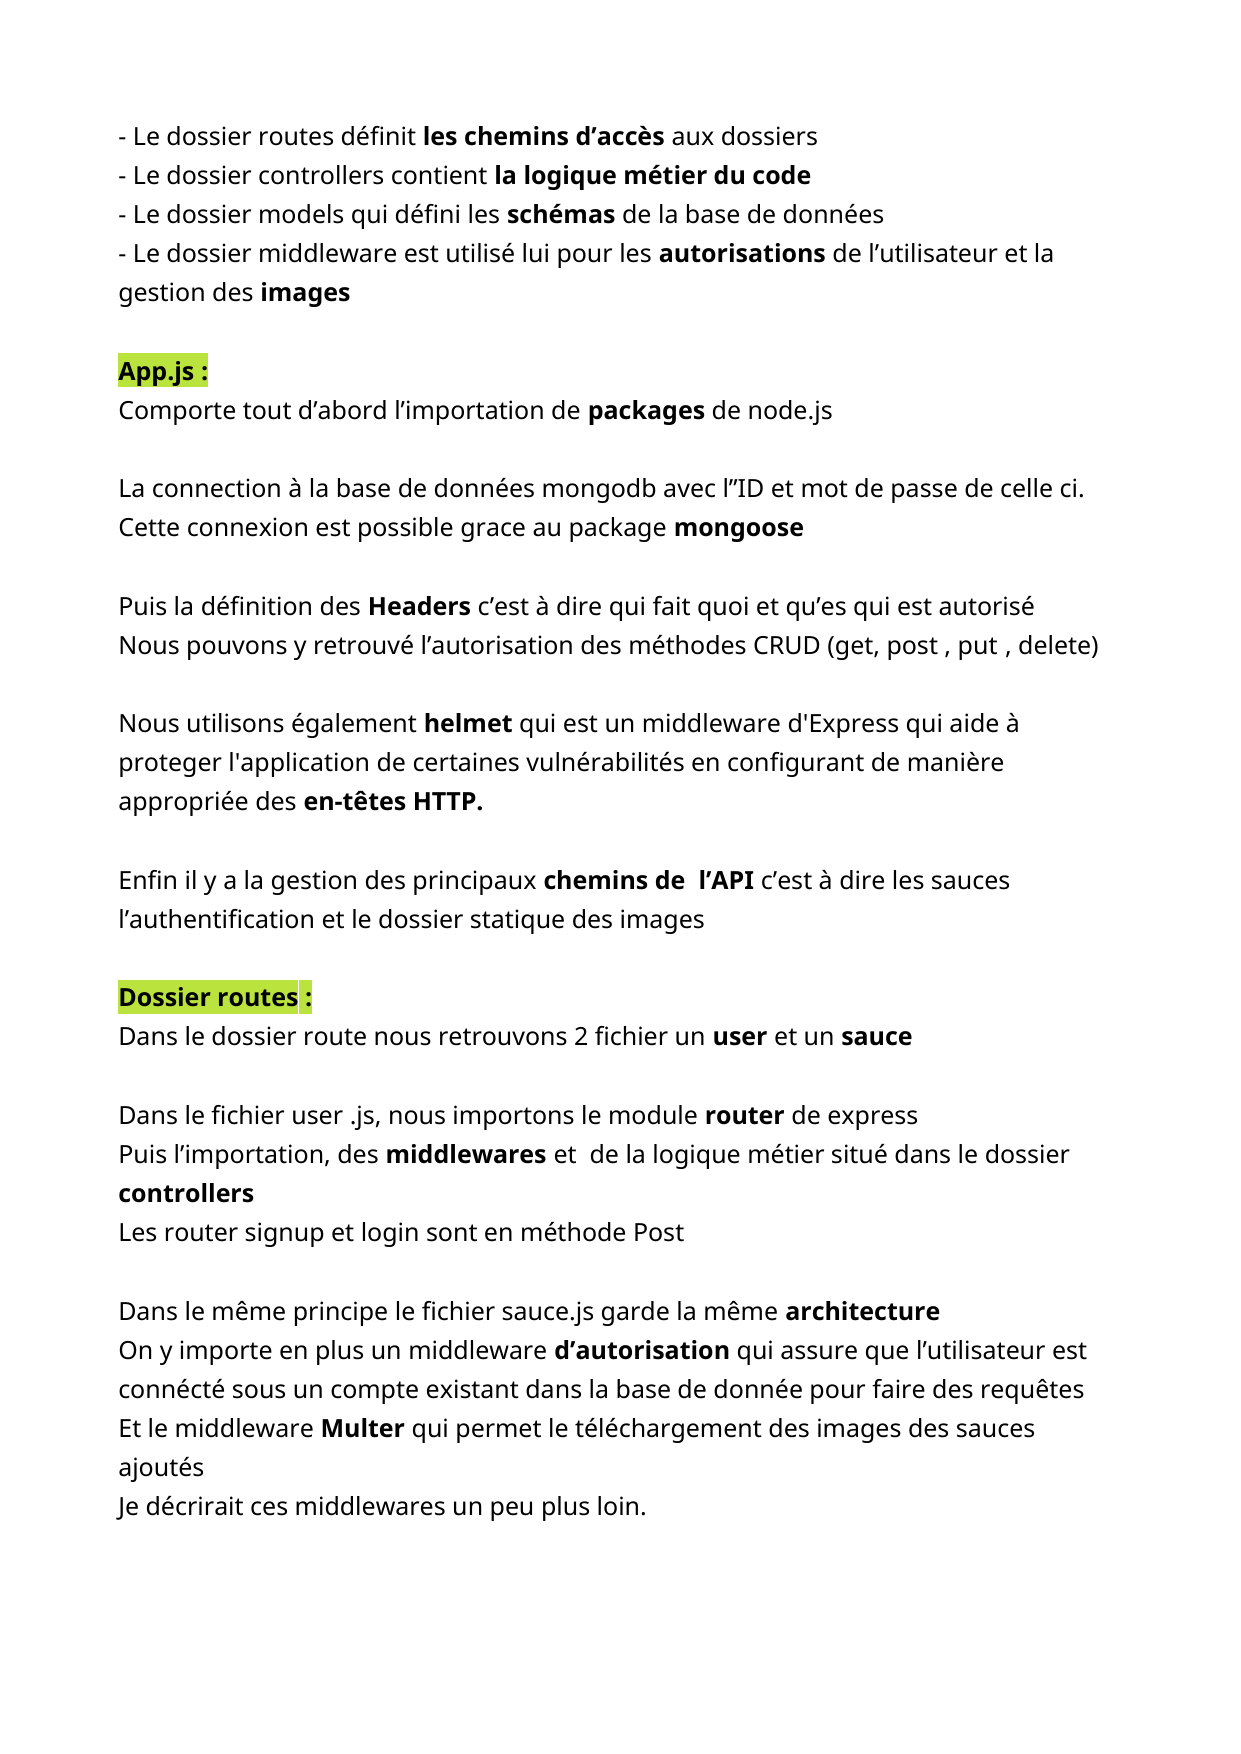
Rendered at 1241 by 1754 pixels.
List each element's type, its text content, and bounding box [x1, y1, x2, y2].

text - Le dossier routes définit les chemins d’accès aux dossiers [118, 118, 1122, 152]
text - Le dossier models qui défini les schémas de la base de données [118, 196, 1122, 231]
text Dans le dossier route nous retrouvons 2 fichier un user et un sauce [118, 1019, 1122, 1053]
text Comporte tout d’abord l’importation de packages de node.js [118, 392, 1122, 426]
text Les router signup et login sont en méthode Post [118, 1215, 1122, 1249]
text Puis la définition des Headers c’est à dire qui fait quoi et qu’es qui est autorisé [118, 588, 1122, 622]
text Dossier routes : [118, 980, 1122, 1014]
text - Le dossier controllers contient la logique métier du code [118, 157, 1122, 191]
text Et le middleware Multer qui permet le téléchargement des images des sauces ajoutés [118, 1411, 1122, 1484]
text Cette connexion est possible grace au package mongoose [118, 510, 1122, 544]
text Enfin il y a la gestion des principaux chemins de l’API c’est à dire les sauces l’authentification et le dossier statique des images [118, 862, 1122, 936]
text Nous pouvons y retrouvé l’autorisation des méthodes CRUD (get, post , put , delete) [118, 627, 1122, 661]
text On y importe en plus un middleware d’autorisation qui assure que l’utilisateur est connécté sous un compte existant dans la base de donnée pour faire des requêtes [118, 1332, 1122, 1406]
text Dans le même principe le fichier sauce.js garde la même architecture [118, 1293, 1122, 1327]
text La connection à la base de données mongodb avec l’’ID et mot de passe de celle ci. [118, 471, 1122, 505]
text Dans le fichier user .js, nous importons le module router de express [118, 1097, 1122, 1131]
text Nous utilisons également helmet qui est un middleware d'Express qui aide à proteger l'application de certaines vulnérabilités en configurant de manière appropriée des en-têtes HTTP. [118, 706, 1122, 818]
text Je décrirait ces middlewares un peu plus loin. [118, 1489, 1122, 1523]
text Puis l’importation, des middlewares et de la logique métier situé dans le dossier controllers [118, 1136, 1122, 1210]
text - Le dossier middleware est utilisé lui pour les autorisations de l’utilisateur et la gestion des images [118, 236, 1122, 309]
text App.js : [118, 353, 1122, 387]
